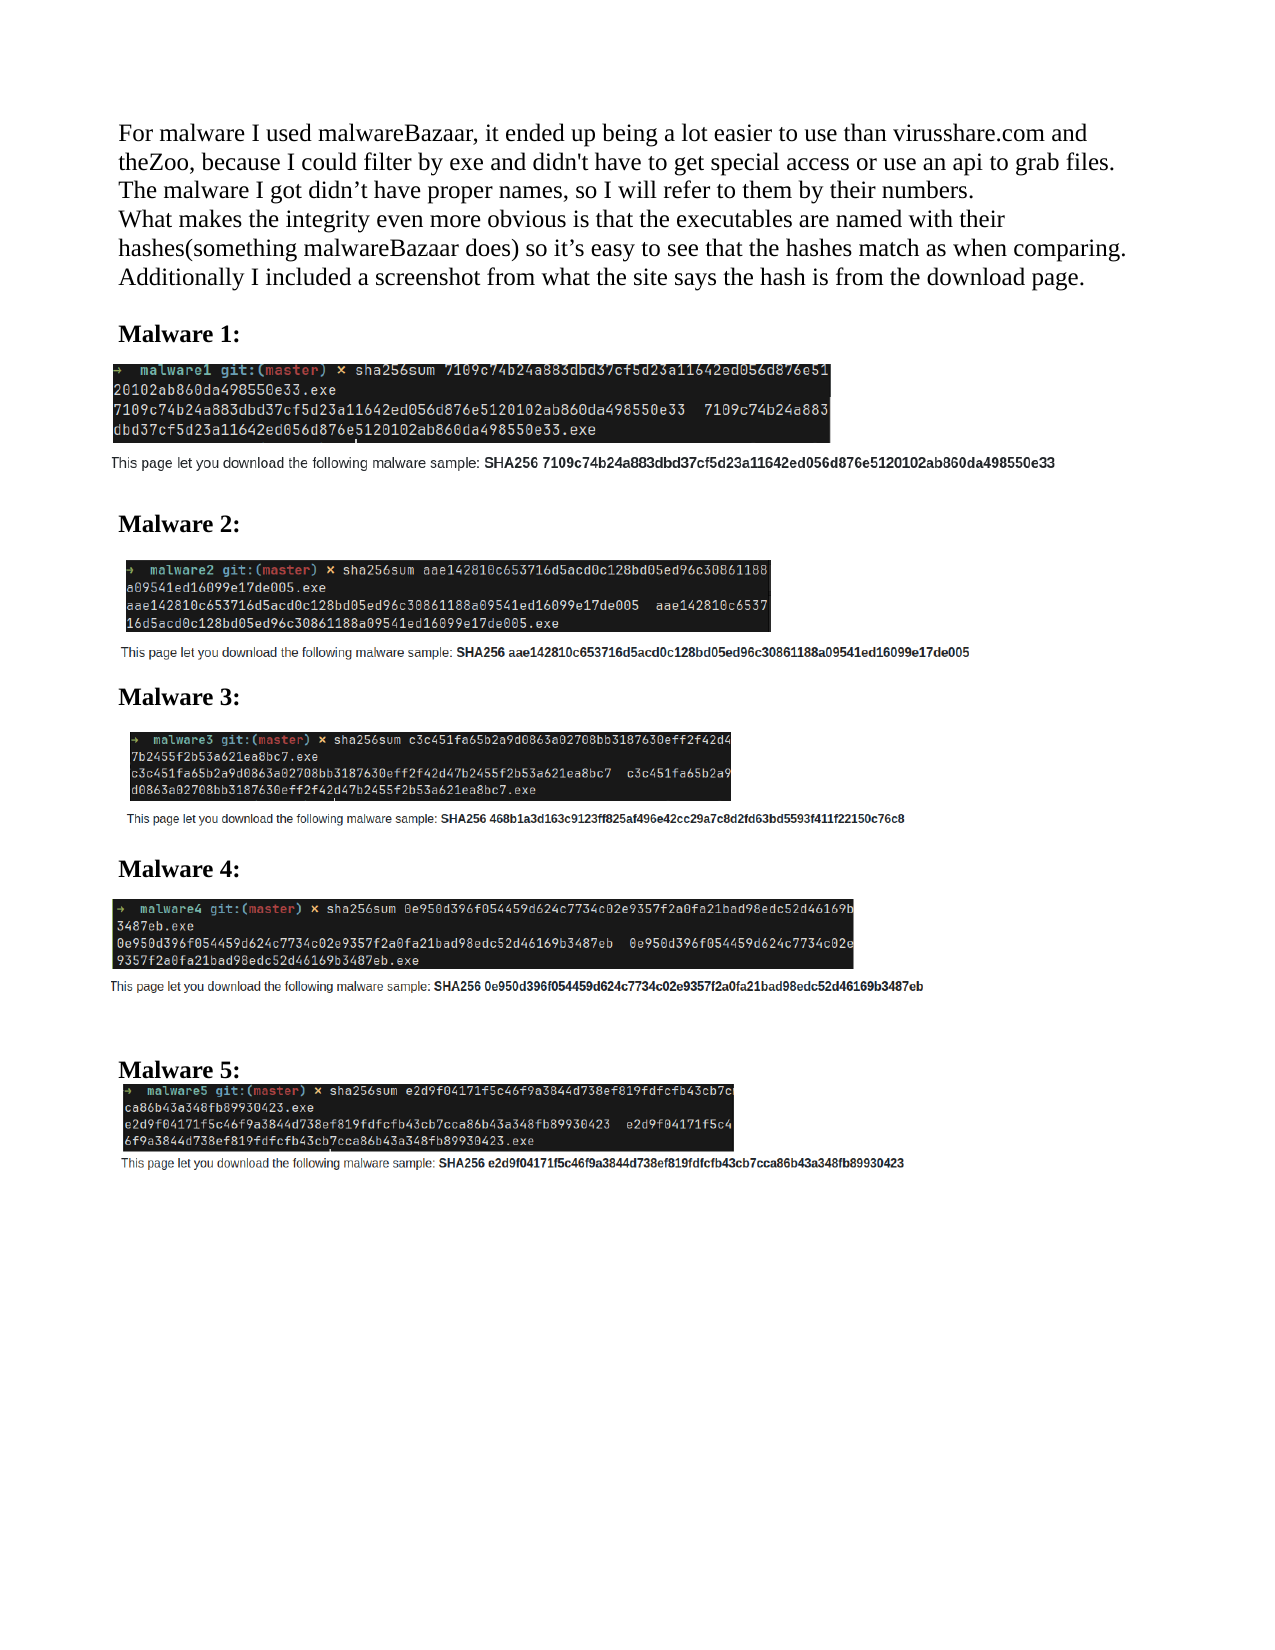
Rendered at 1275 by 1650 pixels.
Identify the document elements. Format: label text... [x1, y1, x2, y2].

text For malware I used malwareBazaar, it ended up being a lot easier to use than virusshare.com and theZoo, because I could filter by exe and didn't have to get special access or use an api to grab files. [118, 118, 1157, 176]
picture [120, 558, 989, 668]
text Malware 1: [118, 319, 1157, 348]
text What makes the integrity even more obvious is that the executables are named with their hashes(something malwareBazaar does) so it’s easy to see that the hashes match as when comparing. Additionally I included a screenshot from what the site says the hash is from the download page. [118, 204, 1157, 291]
text Malware 3: [118, 682, 1157, 710]
text Malware 5: [118, 1055, 1157, 1084]
text The malware I got didn’t have proper names, so I will refer to them by their numbers. [118, 176, 1157, 204]
picture [121, 1084, 919, 1180]
picture [123, 727, 932, 841]
picture [111, 898, 947, 1006]
text Malware 2: [118, 509, 1157, 538]
text Malware 4: [118, 854, 1157, 883]
picture [111, 362, 1072, 481]
